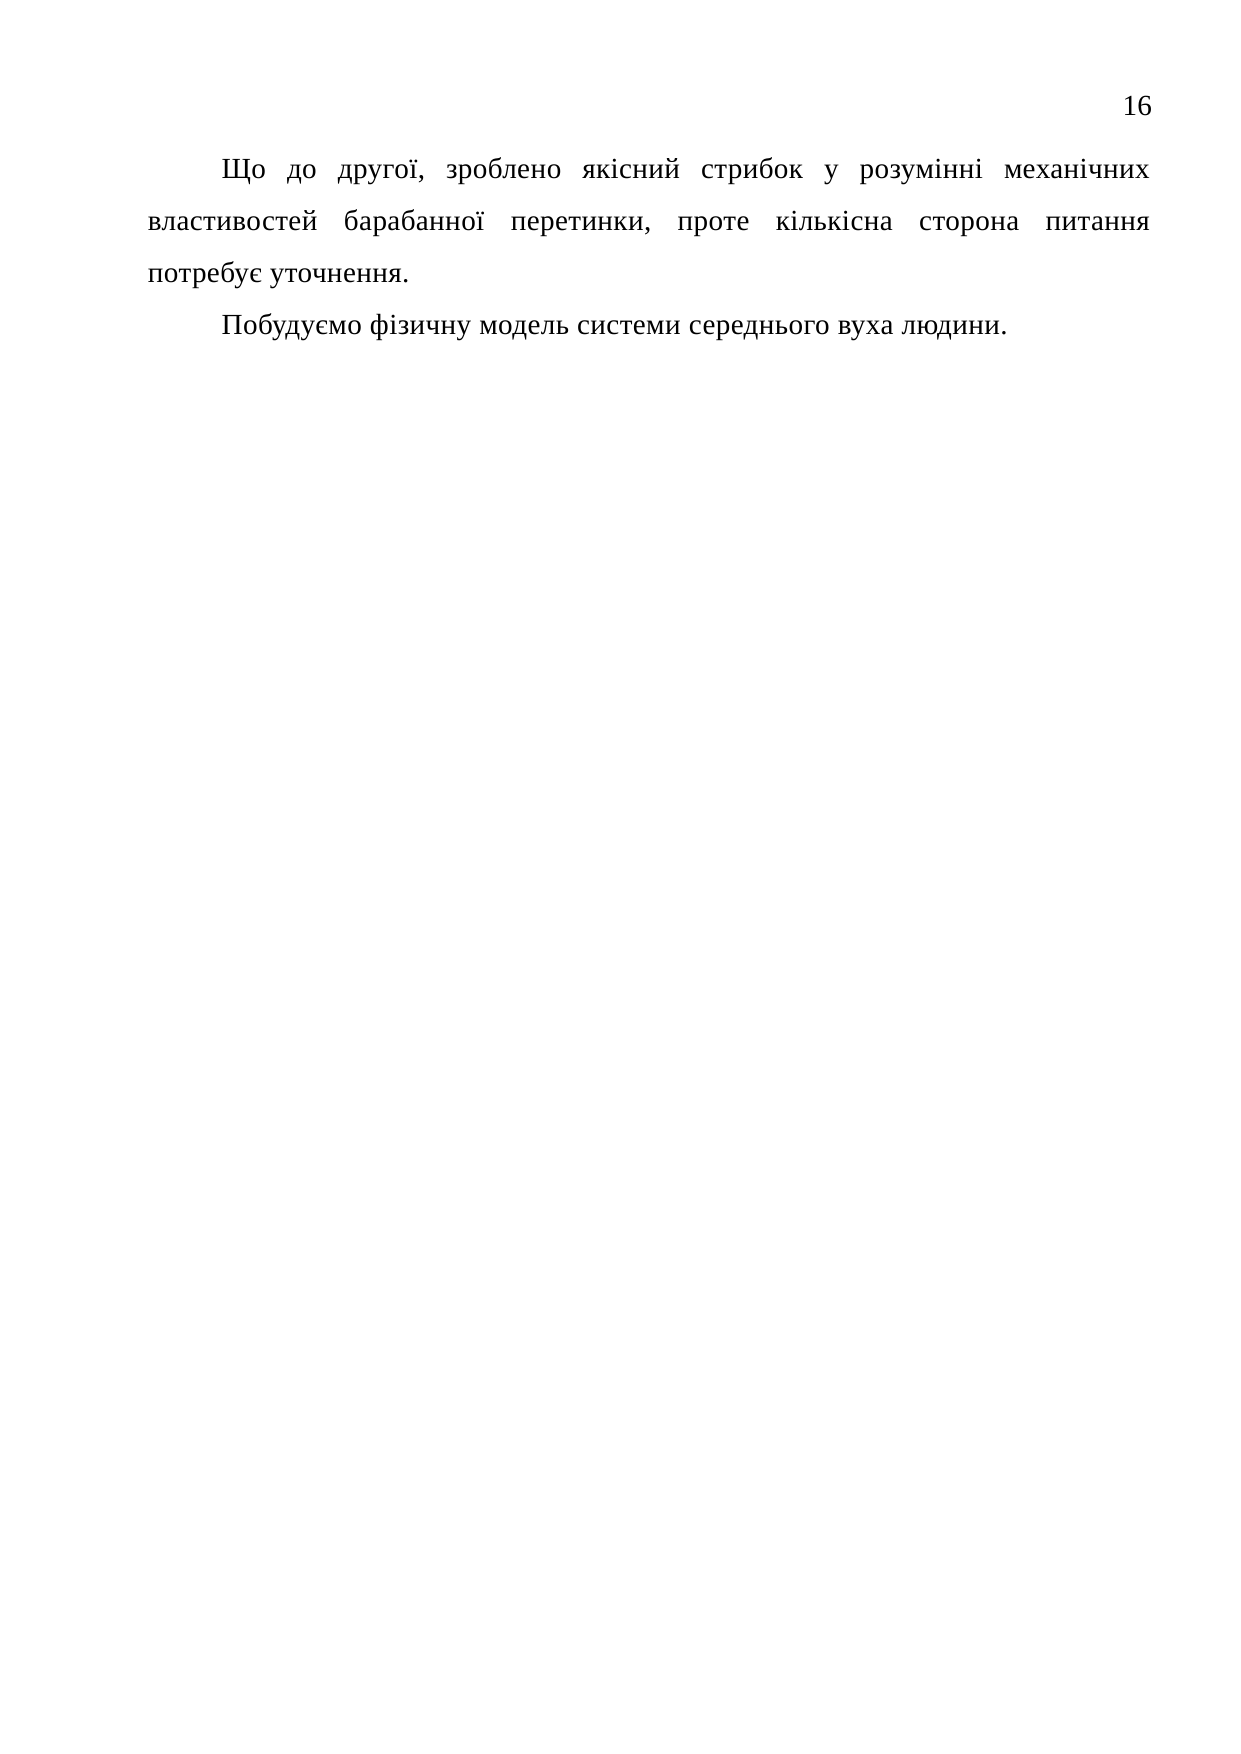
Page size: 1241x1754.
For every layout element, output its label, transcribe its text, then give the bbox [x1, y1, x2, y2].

text Побудуємо фізичну модель системи середнього вуха людини. [148, 307, 1152, 341]
text Що до другої, зроблено якісний стрибок у розумінні механічних властивостей барабанної перетинки, проте кількісна сторона питання потребує уточнення. [148, 152, 1152, 289]
